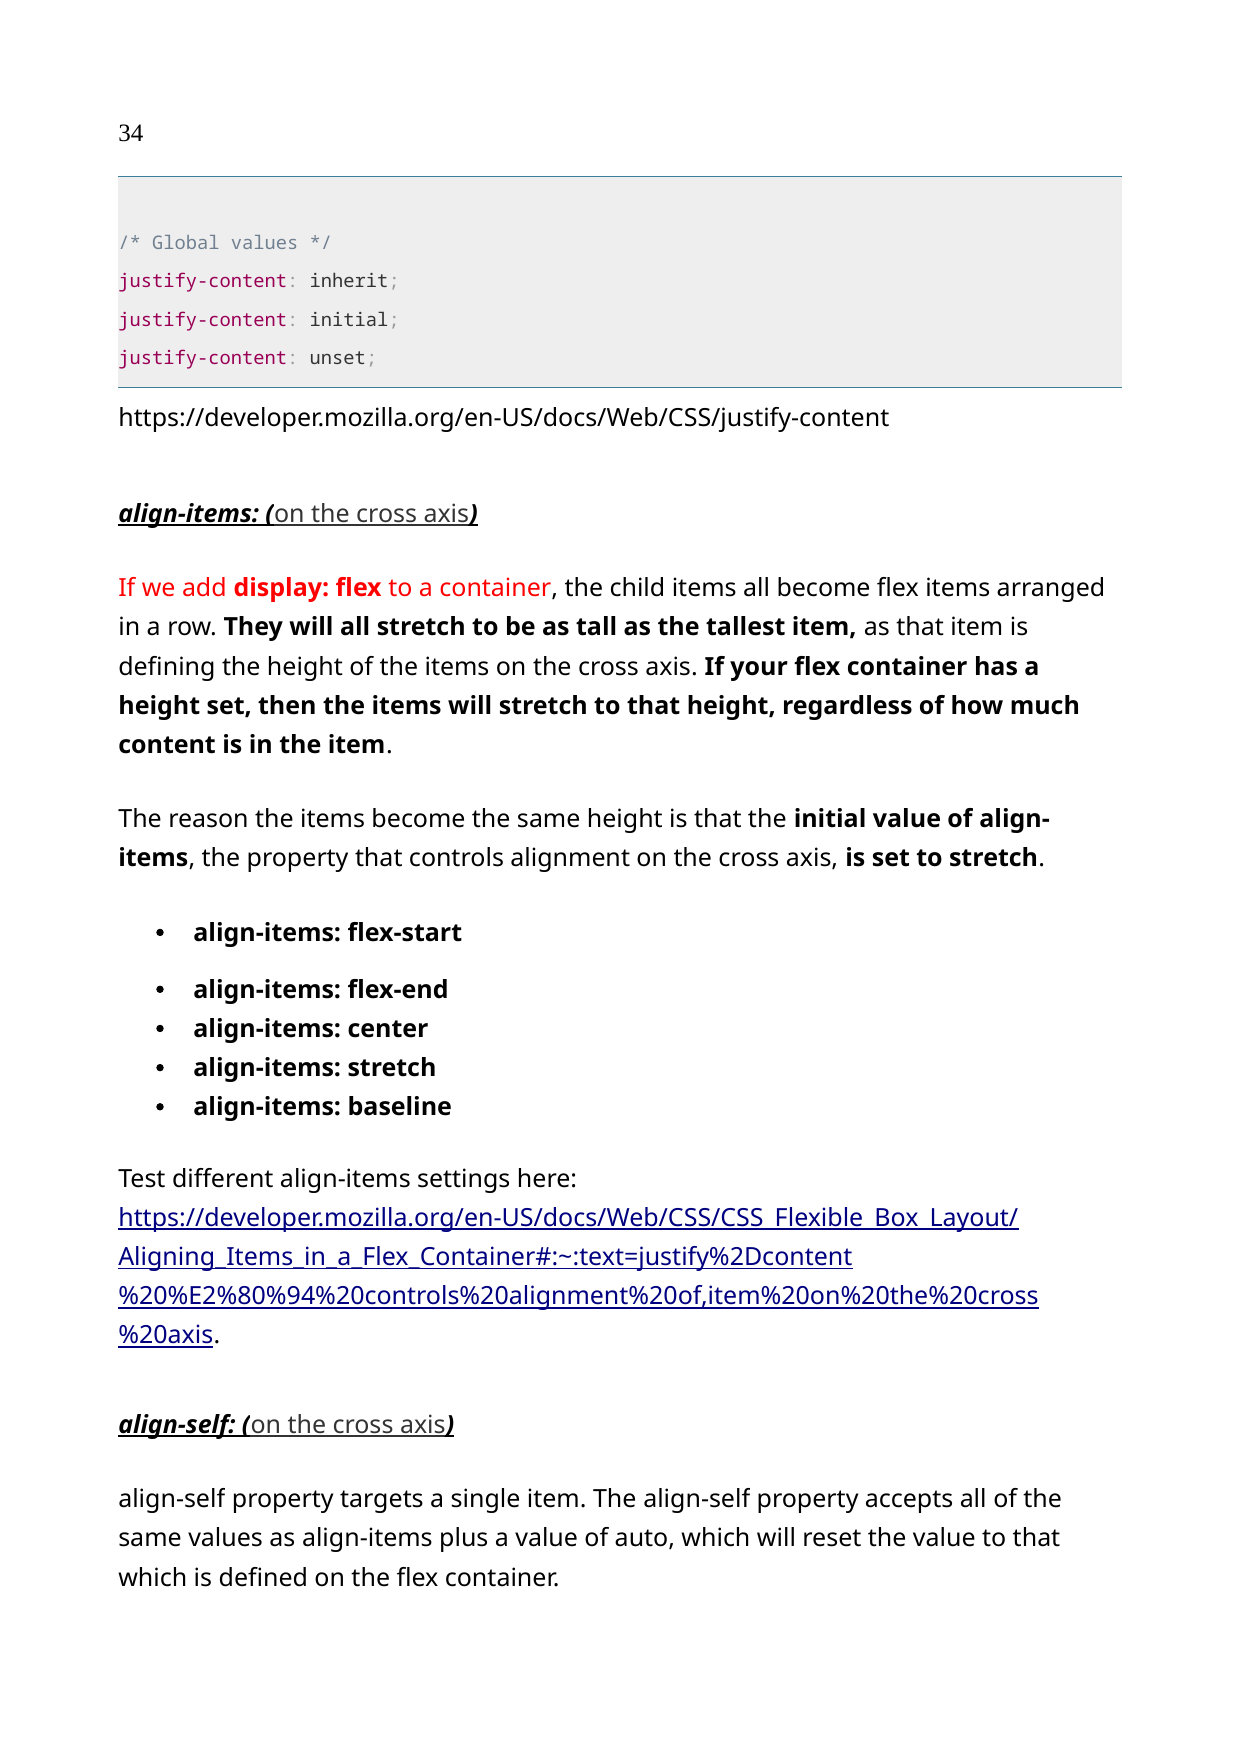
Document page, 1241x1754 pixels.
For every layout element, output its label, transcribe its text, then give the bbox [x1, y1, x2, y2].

text The reason the items become the same height is that the initial value of align-items, the property that controls alignment on the cross axis, is set to stretch. [118, 801, 1122, 874]
list align-items: baseline [156, 1089, 1122, 1123]
text justify-content: unset; [118, 326, 1122, 387]
text https://developer.mozilla.org/en-US/docs/Web/CSS/justify-content [118, 400, 1122, 434]
list align-items: flex-end [156, 971, 1122, 1005]
list align-items: center [156, 1010, 1122, 1044]
text justify-content: initial; [118, 288, 1122, 326]
list align-items: flex-start [156, 914, 1122, 948]
text align-self property targets a single item. The align-self property accepts all of the same values as align-items plus a value of auto, which will reset the value to that which is defined on the flex container. [118, 1481, 1122, 1593]
text justify-content: inherit; [118, 250, 1122, 288]
text https://developer.mozilla.org/en-US/docs/Web/CSS/CSS_Flexible_Box_Layout/Aligning_Items_in_a_Flex_Container#:~:text=justify%2Dcontent%20%E2%80%94%20controls%20alignment%20of,item%20on%20the%20cross%20axis. [118, 1200, 1122, 1351]
text /* Global values */ [118, 212, 1122, 250]
text If we add display: flex to a container, the child items all become flex items arranged in a row. They will all stretch to be as tall as the tallest item, as that item is defining the height of the items on the cross axis. If your flex container has a height set, then the items will stretch to that height, regardless of how much content is in the item. [118, 570, 1122, 761]
list align-items: stretch [156, 1049, 1122, 1084]
text align-self: (on the cross axis) [118, 1407, 1122, 1441]
text align-items: (on the cross axis) [118, 496, 1122, 529]
text Test different align-items settings here: [118, 1161, 1122, 1194]
